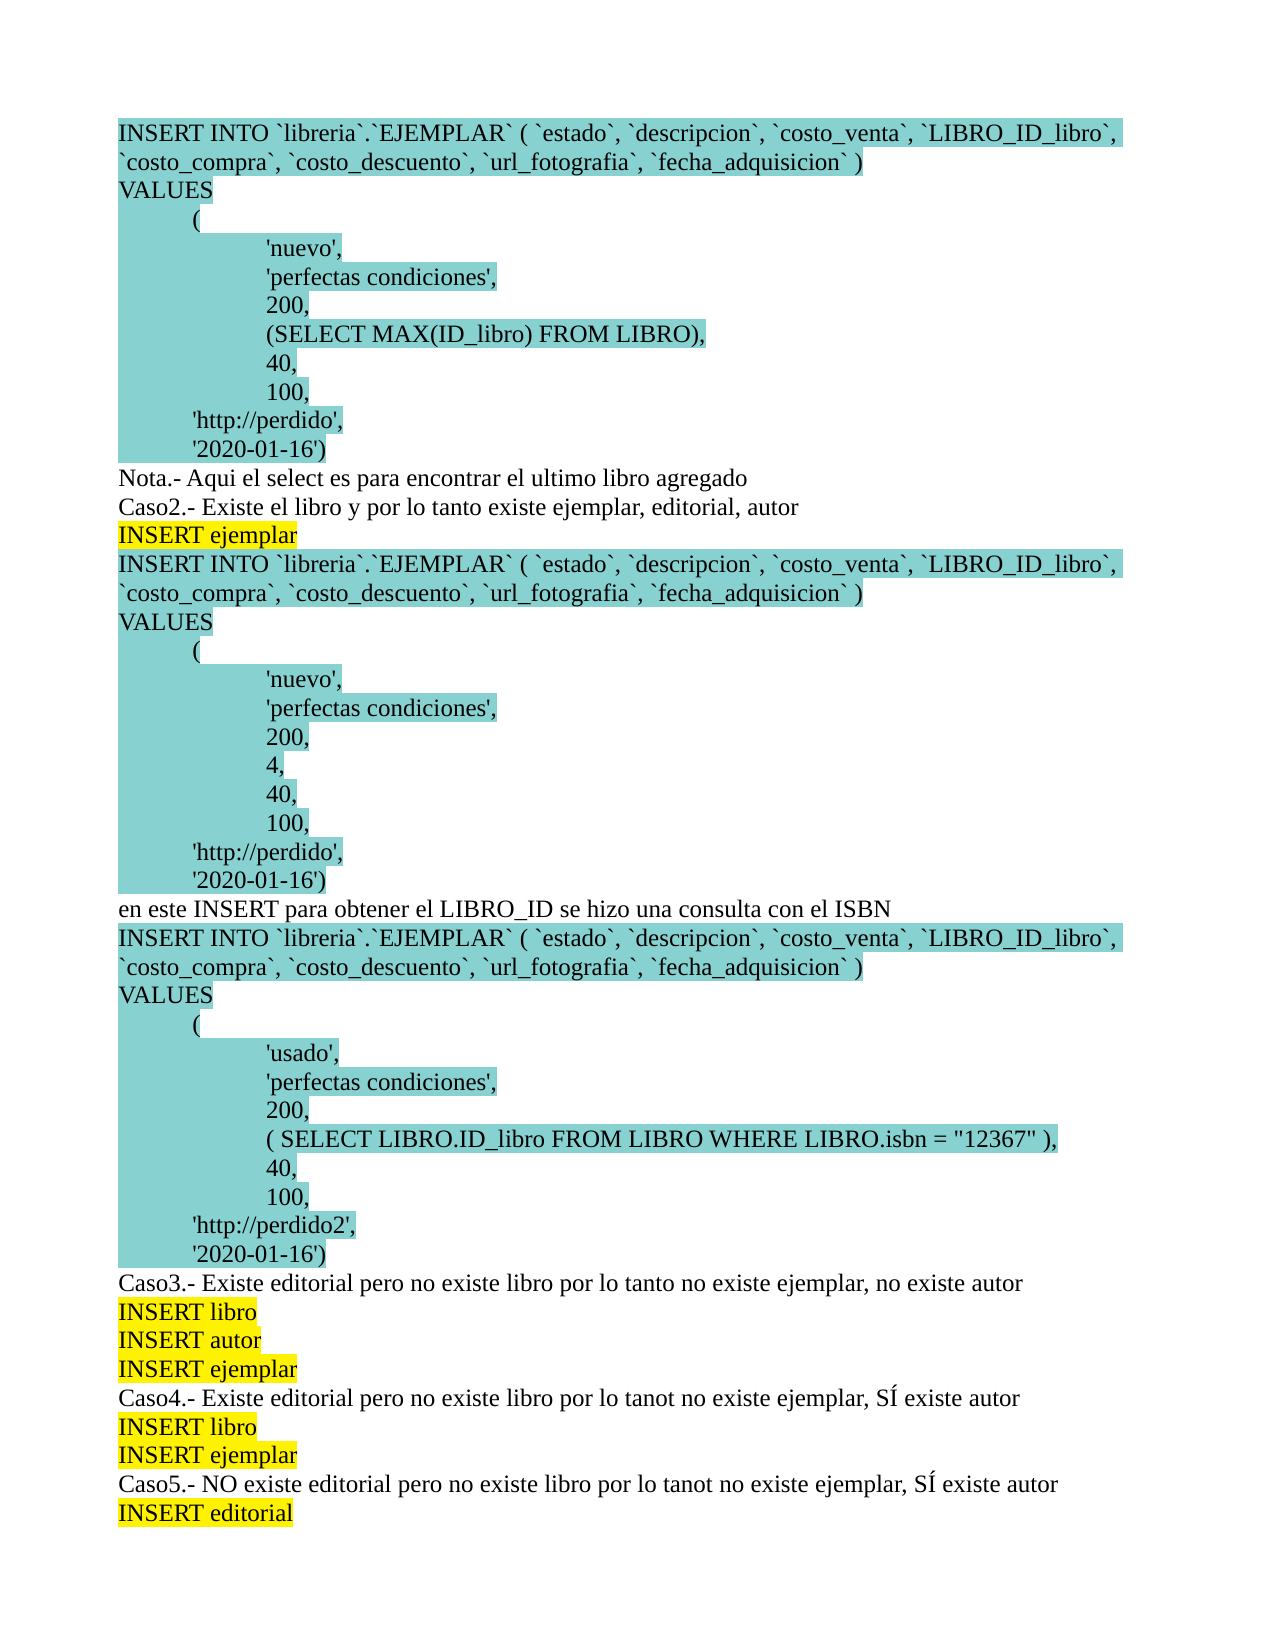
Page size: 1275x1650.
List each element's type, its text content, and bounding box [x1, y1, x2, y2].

text VALUES [118, 981, 1157, 1009]
text ( SELECT LIBRO.ID_libro FROM LIBRO WHERE LIBRO.isbn = "12367" ), [118, 1124, 1157, 1153]
text VALUES [118, 176, 1157, 204]
text ( [118, 204, 1157, 233]
text 100, [118, 808, 1157, 837]
text 'http://perdido2', [118, 1211, 1157, 1239]
text 200, [118, 291, 1157, 319]
text INSERT ejemplar [118, 1441, 1157, 1469]
text '2020-01-16') [118, 1239, 1157, 1268]
text Caso4.- Existe editorial pero no existe libro por lo tanot no existe ejemplar, SÍ existe autor [118, 1383, 1157, 1412]
text '2020-01-16') [118, 866, 1157, 894]
text Caso5.- NO existe editorial pero no existe libro por lo tanot no existe ejemplar, SÍ existe autor [118, 1469, 1157, 1498]
text 100, [118, 377, 1157, 406]
text 'perfectas condiciones', [118, 1067, 1157, 1096]
text 40, [118, 779, 1157, 808]
text 'perfectas condiciones', [118, 262, 1157, 291]
text 200, [118, 1096, 1157, 1124]
text VALUES [118, 607, 1157, 636]
text (SELECT MAX(ID_libro) FROM LIBRO), [118, 319, 1157, 348]
text INSERT libro [118, 1412, 1157, 1441]
text '2020-01-16') [118, 434, 1157, 463]
text INSERT ejemplar [118, 1354, 1157, 1383]
text INSERT INTO `libreria`.`EJEMPLAR` ( `estado`, `descripcion`, `costo_venta`, `LIBRO_ID_libro`, `costo_compra`, `costo_descuento`, `url_fotografia`, `fecha_adquisicion` ) [118, 549, 1157, 607]
text 100, [118, 1182, 1157, 1211]
text en este INSERT para obtener el LIBRO_ID se hizo una consulta con el ISBN [118, 894, 1157, 923]
text Nota.- Aqui el select es para encontrar el ultimo libro agregado [118, 463, 1157, 492]
text 'http://perdido', [118, 406, 1157, 434]
text 40, [118, 1153, 1157, 1182]
text 40, [118, 348, 1157, 377]
text 'perfectas condiciones', [118, 693, 1157, 722]
text INSERT libro [118, 1297, 1157, 1326]
text 'usado', [118, 1038, 1157, 1067]
text INSERT INTO `libreria`.`EJEMPLAR` ( `estado`, `descripcion`, `costo_venta`, `LIBRO_ID_libro`, `costo_compra`, `costo_descuento`, `url_fotografia`, `fecha_adquisicion` ) [118, 118, 1157, 176]
text INSERT ejemplar [118, 521, 1157, 549]
text Caso2.- Existe el libro y por lo tanto existe ejemplar, editorial, autor [118, 492, 1157, 521]
text 200, [118, 722, 1157, 751]
text 'http://perdido', [118, 837, 1157, 866]
text Caso3.- Existe editorial pero no existe libro por lo tanto no existe ejemplar, no existe autor [118, 1268, 1157, 1297]
text INSERT autor [118, 1326, 1157, 1354]
text 'nuevo', [118, 664, 1157, 693]
text ( [118, 1009, 1157, 1038]
text 'nuevo', [118, 233, 1157, 262]
text 4, [118, 751, 1157, 779]
text INSERT INTO `libreria`.`EJEMPLAR` ( `estado`, `descripcion`, `costo_venta`, `LIBRO_ID_libro`, `costo_compra`, `costo_descuento`, `url_fotografia`, `fecha_adquisicion` ) [118, 923, 1157, 981]
text ( [118, 636, 1157, 664]
text INSERT editorial [118, 1498, 1157, 1527]
